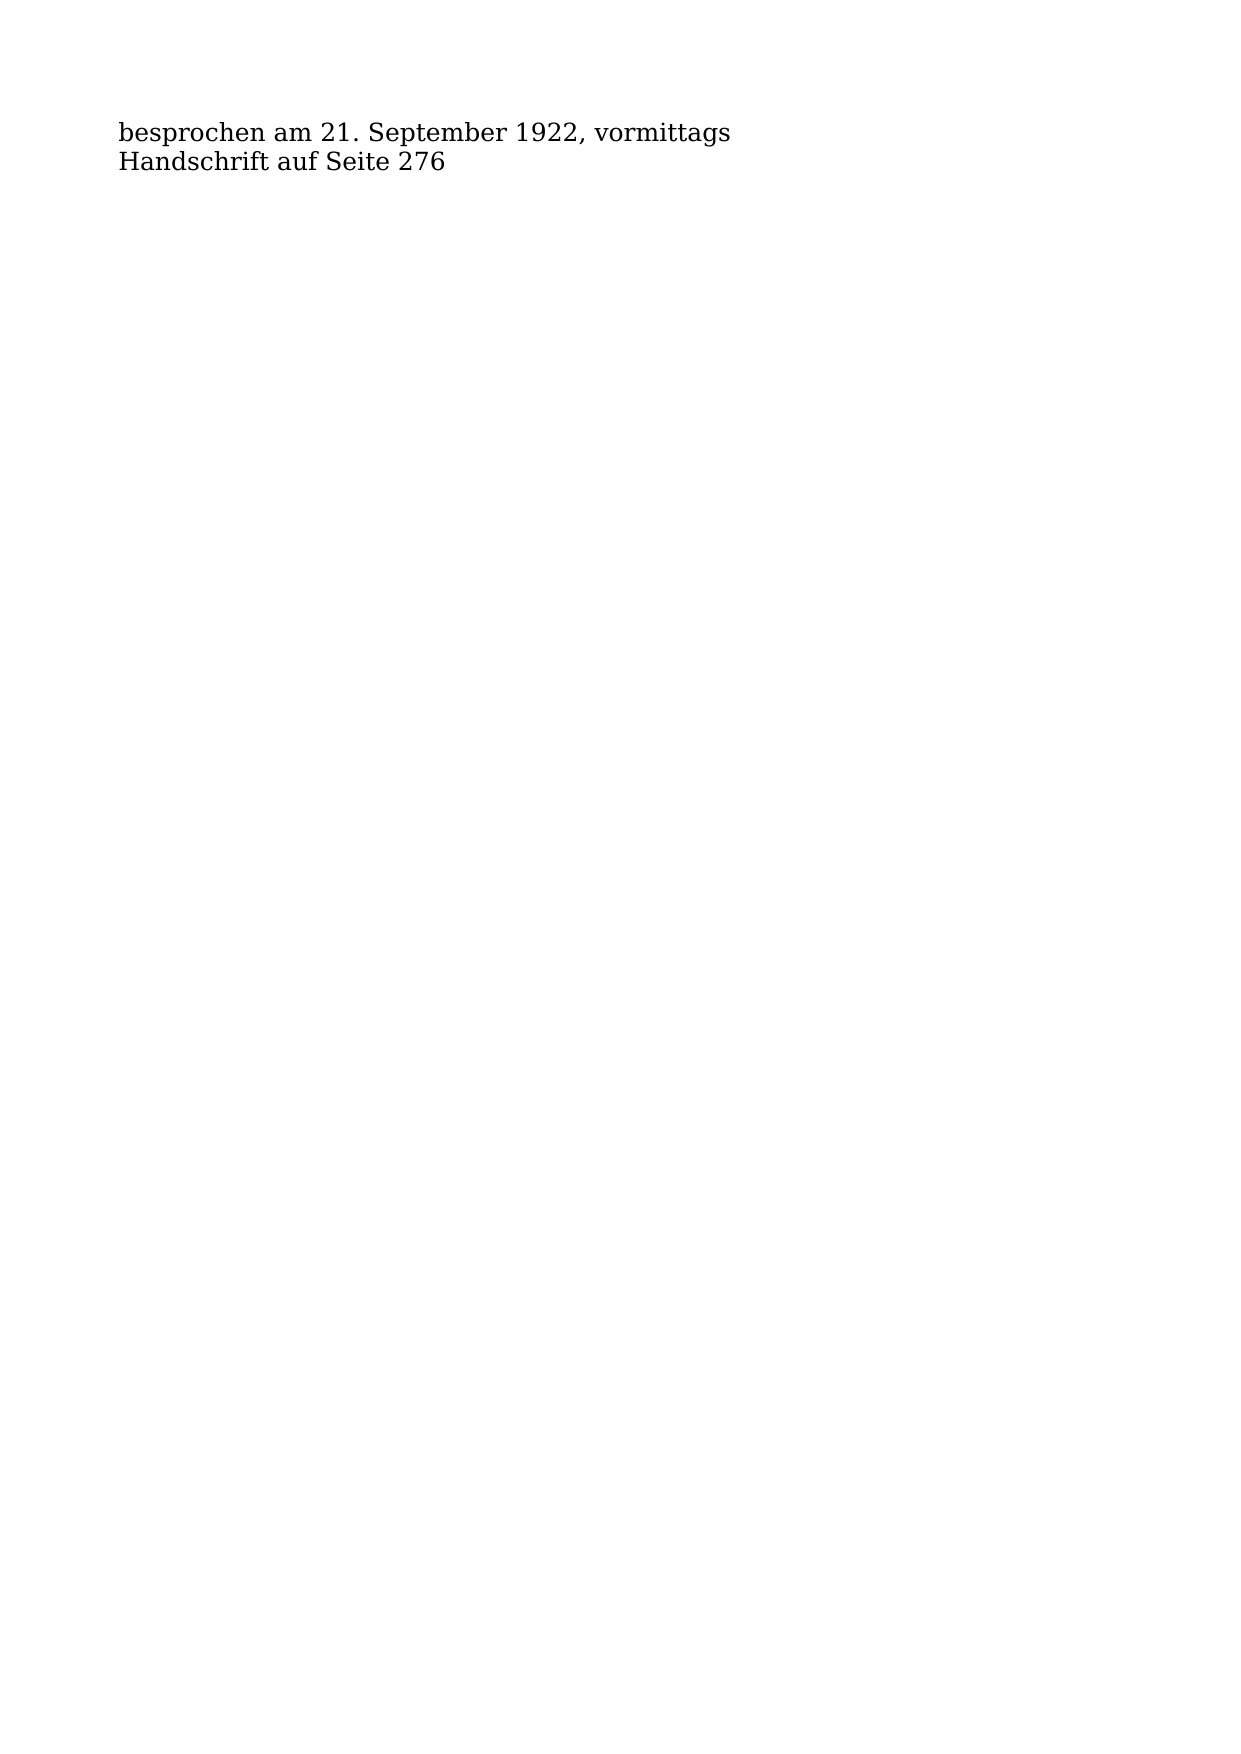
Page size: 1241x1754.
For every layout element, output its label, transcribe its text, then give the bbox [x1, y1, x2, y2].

text besprochen am 21. September 1922, vormittags [118, 118, 1122, 147]
text Handschrift auf Seite 276 [118, 147, 1122, 176]
